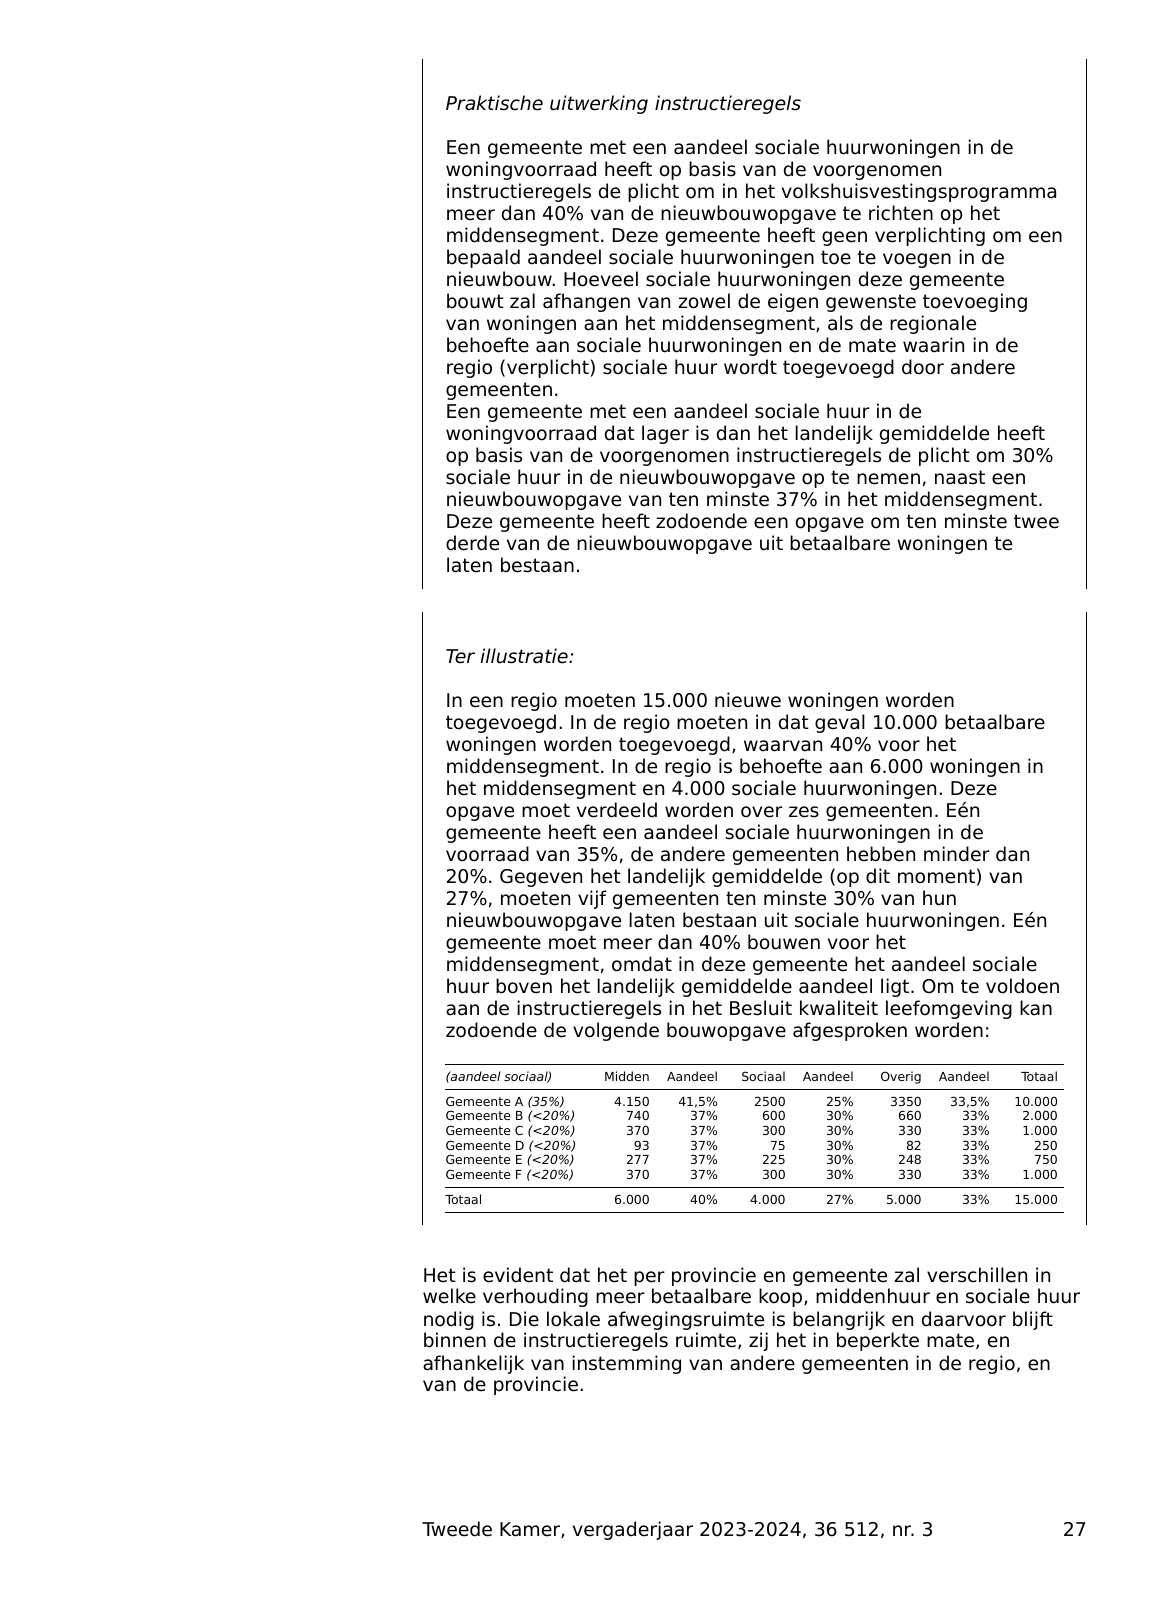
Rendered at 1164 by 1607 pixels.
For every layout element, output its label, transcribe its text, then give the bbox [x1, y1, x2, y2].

text Het is evident dat het per provincie en gemeente zal verschillen in welke verhouding meer betaalbare koop, middenhuur en sociale huur nodig is. Die lokale afwegingsruimte is belangrijk en daarvoor blijft binnen de instructieregels ruimte, zij het in beperkte mate, en afhankelijk van instemming van andere gemeenten in de regio, en van de provincie. [422, 1264, 1087, 1396]
table_cell 300 [724, 1124, 791, 1138]
table_cell 75 [724, 1138, 791, 1153]
table_header Sociaal [724, 1065, 791, 1089]
table_cell 33% [928, 1109, 996, 1124]
table_cell 41,5% [656, 1090, 723, 1109]
table_cell 33,5% [928, 1090, 996, 1109]
table_cell 37% [656, 1124, 723, 1138]
table_cell 300 [724, 1168, 791, 1187]
table_cell Gemeente B (<20%) [445, 1109, 587, 1124]
table_cell 225 [724, 1153, 791, 1167]
table_cell 37% [656, 1109, 723, 1124]
table_header Aandeel [791, 1065, 859, 1089]
table_cell Gemeente A (35%) [445, 1090, 587, 1109]
table_cell 660 [860, 1109, 927, 1124]
table_cell Totaal [445, 1188, 587, 1212]
table_cell 750 [996, 1153, 1064, 1167]
table_cell 1.000 [996, 1168, 1064, 1187]
table_cell 4.150 [588, 1090, 656, 1109]
table_cell 4.000 [724, 1188, 791, 1212]
table_cell 2500 [724, 1090, 791, 1109]
table_cell 25% [791, 1090, 859, 1109]
table_cell 30% [791, 1168, 859, 1187]
table_cell 740 [588, 1109, 656, 1124]
table_cell 30% [791, 1153, 859, 1167]
table_cell 15.000 [996, 1188, 1064, 1212]
table_cell 27% [791, 1188, 859, 1212]
table_cell 33% [928, 1168, 996, 1187]
table_cell 5.000 [860, 1188, 927, 1212]
table_cell 93 [588, 1138, 656, 1153]
table_cell 250 [996, 1138, 1064, 1153]
table_header (aandeel sociaal) [445, 1065, 587, 1089]
table_cell 6.000 [588, 1188, 656, 1212]
table_cell 33% [928, 1188, 996, 1212]
table_cell 40% [656, 1188, 723, 1212]
table_cell 30% [791, 1109, 859, 1124]
table_cell 330 [860, 1124, 927, 1138]
table_cell 30% [791, 1138, 859, 1153]
table_header Midden [588, 1065, 656, 1089]
table_cell 277 [588, 1153, 656, 1167]
table_cell 30% [791, 1124, 859, 1138]
table_cell 600 [724, 1109, 791, 1124]
table_cell 10.000 [996, 1090, 1064, 1109]
table_cell 82 [860, 1138, 927, 1153]
table_cell Gemeente E (<20%) [445, 1153, 587, 1167]
table_cell 370 [588, 1124, 656, 1138]
table_cell 370 [588, 1168, 656, 1187]
table_header Ter illustratie: In een regio moeten 15.000 nieuwe woningen worden toegevoegd. In de regio moeten in dat geval 10.000 betaalbare woningen worden toegevoegd, waarvan 40% voor het middensegment. In de regio is behoefte aan 6.000 woningen in het middensegment en 4.000 sociale huurwoningen. Deze opgave moet verdeeld worden over zes gemeenten. Eén gemeente heeft een aandeel sociale huurwoningen in de voorraad van 35%, de andere gemeenten hebben minder dan 20%. Gegeven het landelijk gemiddelde (op dit moment) van 27%, moeten vijf gemeenten ten minste 30% van hun nieuwbouwopgave laten bestaan uit sociale huurwoningen. Eén gemeente moet meer dan 40% bouwen voor het middensegment, omdat in deze gemeente het aandeel sociale huur boven het landelijk gemiddelde aandeel ligt. Om te voldoen aan de instructieregels in het Besluit kwaliteit leefomgeving kan zodoende de volgende bouwopgave afgesproken worden: [423, 612, 1086, 1224]
table_header Aandeel [656, 1065, 723, 1089]
table_header Totaal [996, 1065, 1064, 1089]
table_header Overig [860, 1065, 927, 1089]
table_cell 37% [656, 1153, 723, 1167]
table_header Praktische uitwerking instructieregels Een gemeente met een aandeel sociale huurwoningen in de woningvoorraad heeft op basis van de voorgenomen instructieregels de plicht om in het volkshuisvestingsprogramma meer dan 40% van de nieuwbouwopgave te richten op het middensegment. Deze gemeente heeft geen verplichting om een bepaald aandeel sociale huurwoningen toe te voegen in de nieuwbouw. Hoeveel sociale huurwoningen deze gemeente bouwt zal afhangen van zowel de eigen gewenste toevoeging van woningen aan het middensegment, als de regionale behoefte aan sociale huurwoningen en de mate waarin in de regio (verplicht) sociale huur wordt toegevoegd door andere gemeenten. Een gemeente met een aandeel sociale huur in de woningvoorraad dat lager is dan het landelijk gemiddelde heeft op basis van de voorgenomen instructieregels de plicht om 30% sociale huur in de nieuwbouwopgave op te nemen, naast een nieuwbouwopgave van ten minste 37% in het middensegment. Deze gemeente heeft zodoende een opgave om ten minste twee derde van de nieuwbouwopgave uit betaalbare woningen te laten bestaan. [423, 59, 1086, 588]
table_cell Gemeente C (<20%) [445, 1124, 587, 1138]
table_cell 33% [928, 1124, 996, 1138]
table_header Aandeel [928, 1065, 996, 1089]
table_cell 37% [656, 1168, 723, 1187]
table_cell 33% [928, 1138, 996, 1153]
table_cell 2.000 [996, 1109, 1064, 1124]
table_cell 33% [928, 1153, 996, 1167]
table_cell 1.000 [996, 1124, 1064, 1138]
table_cell 330 [860, 1168, 927, 1187]
table_cell Gemeente D (<20%) [445, 1138, 587, 1153]
table_cell 3350 [860, 1090, 927, 1109]
table_cell 37% [656, 1138, 723, 1153]
table_cell Gemeente F (<20%) [445, 1168, 587, 1187]
table_cell 248 [860, 1153, 927, 1167]
